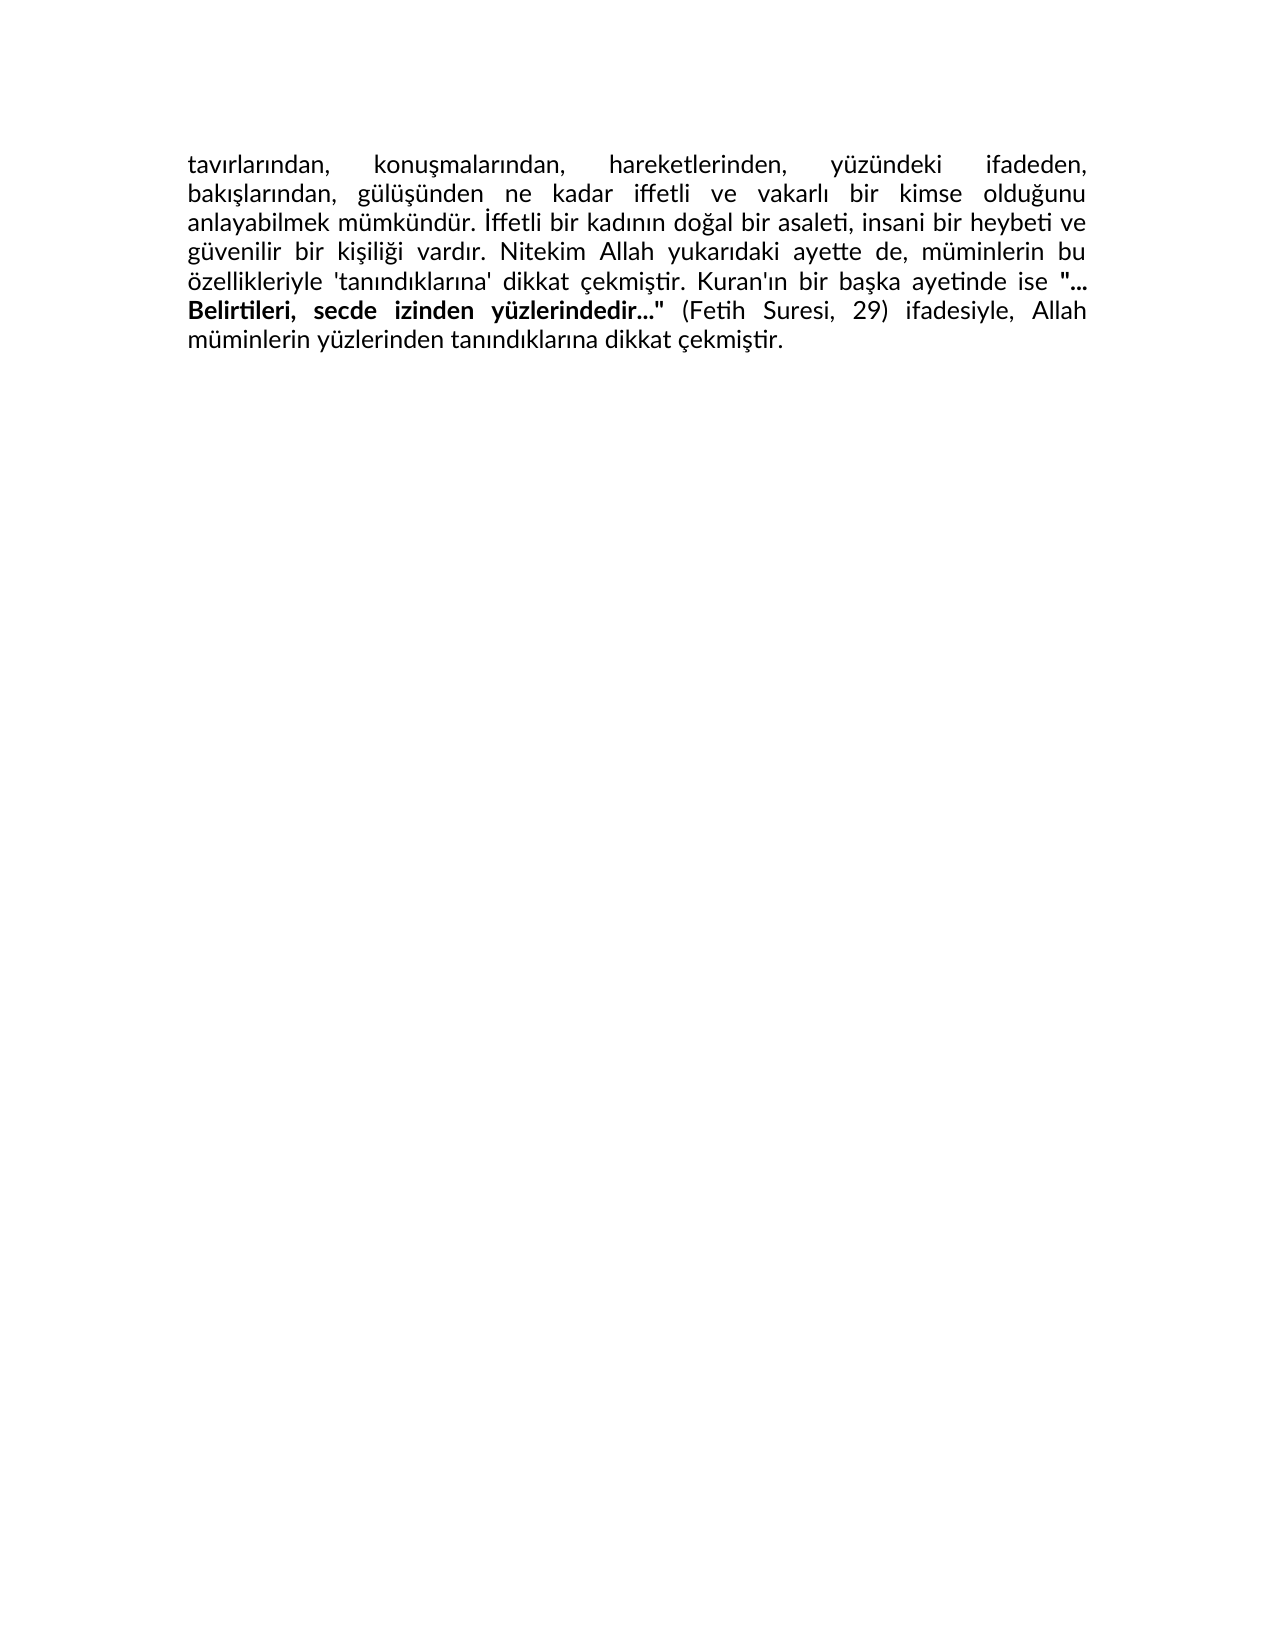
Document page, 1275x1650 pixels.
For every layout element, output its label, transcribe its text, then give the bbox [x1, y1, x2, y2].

text tavırlarından, konuşmalarından, hareketlerinden, yüzündeki ifadeden, bakışlarından, gülüşünden ne kadar iffetli ve vakarlı bir kimse olduğunu anlayabilmek mümkündür. İffetli bir kadının doğal bir asaleti, insani bir heybeti ve güvenilir bir kişiliği vardır. Nitekim Allah yukarıdaki ayette de, müminlerin bu özellikleriyle 'tanındıklarına' dikkat çekmiştir. Kuran'ın bir başka ayetinde ise "... Belirtileri, secde izinden yüzlerindedir..." (Fetih Suresi, 29) ifadesiyle, Allah müminlerin yüzlerinden tanındıklarına dikkat çekmiştir. [187, 150, 1087, 354]
